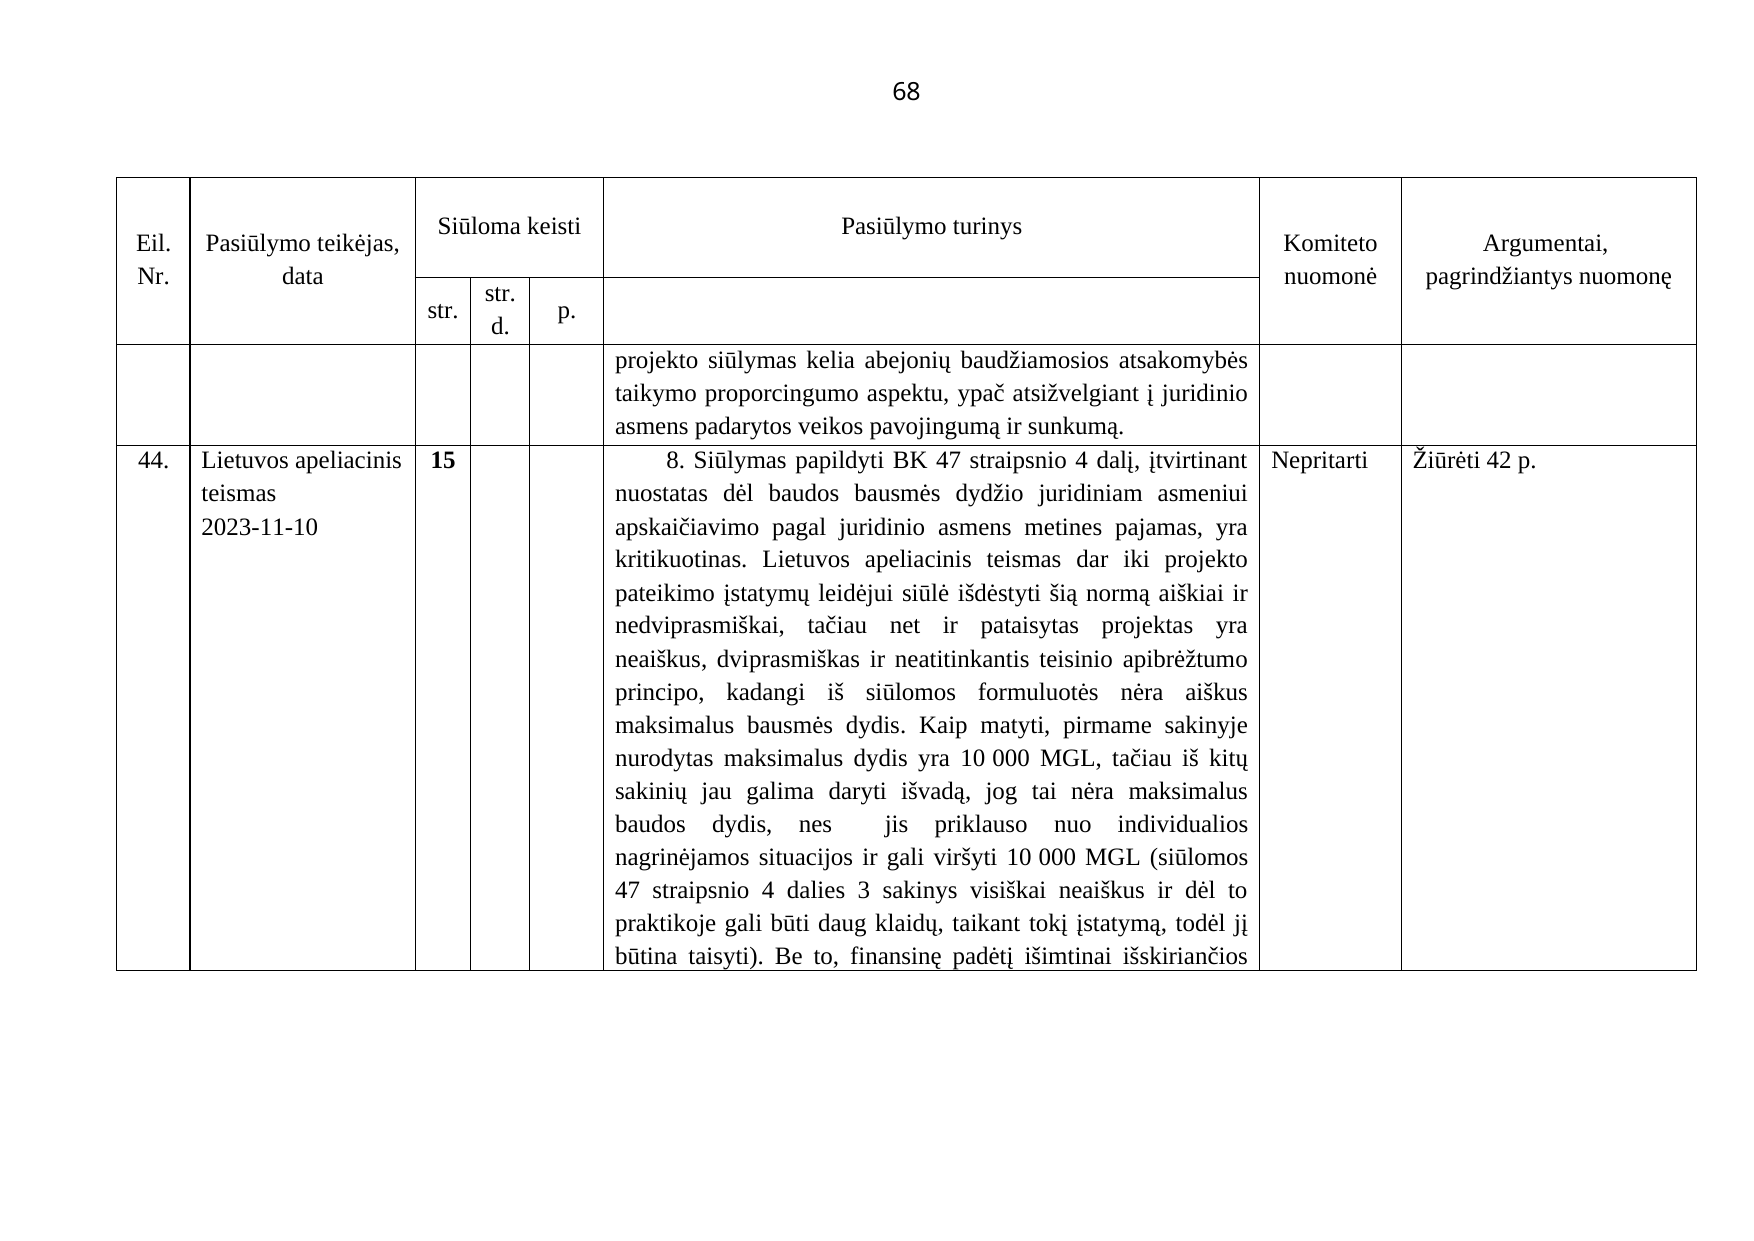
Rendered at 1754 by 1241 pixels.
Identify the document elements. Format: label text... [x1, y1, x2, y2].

table_header Pasiūlymo teikėjas, data [191, 178, 415, 344]
table_cell 44. [117, 446, 189, 969]
table_cell [191, 345, 415, 444]
table_cell str. [416, 278, 470, 344]
table_cell [471, 446, 529, 969]
table_cell 8. Siūlymas papildyti BK 47 straipsnio 4 dalį, įtvirtinant nuostatas dėl baudos bausmės dydžio juridiniam asmeniui apskaičiavimo pagal juridinio asmens metines pajamas, yra kritikuotinas. Lietuvos apeliacinis teismas dar iki projekto pateikimo įstatymų leidėjui siūlė išdėstyti šią normą aiškiai ir nedviprasmiškai, tačiau net ir pataisytas projektas yra neaiškus, dviprasmiškas ir neatitinkantis teisinio apibrėžtumo principo, kadangi iš siūlomos formuluotės nėra aiškus maksimalus bausmės dydis. Kaip matyti, pirmame sakinyje nurodytas maksimalus dydis yra 10 000 MGL, tačiau iš kitų sakinių jau galima daryti išvadą, jog tai nėra maksimalus baudos dydis, nes jis priklauso nuo individualios nagrinėjamos situacijos ir gali viršyti 10 000 MGL (siūlomos 47 straipsnio 4 dalies 3 sakinys visiškai neaiškus ir dėl to praktikoje gali būti daug klaidų, taikant tokį įstatymą, todėl jį būtina taisyti). Be to, finansinę padėtį išimtinai išskiriančios [604, 446, 1259, 969]
table_cell Lietuvos apeliacinis teismas 2023-11-10 [191, 446, 415, 969]
table_cell Žiūrėti 42 p. [1402, 446, 1696, 969]
table_header Pasiūlymo turinys [604, 178, 1259, 277]
table_cell [471, 345, 529, 444]
table_cell str. d. [471, 278, 529, 344]
table_cell projekto siūlymas kelia abejonių baudžiamosios atsakomybės taikymo proporcingumo aspektu, ypač atsižvelgiant į juridinio asmens padarytos veikos pavojingumą ir sunkumą. [604, 345, 1259, 444]
table_cell [117, 345, 189, 444]
table_cell [1260, 345, 1401, 444]
table_cell Nepritarti [1260, 446, 1401, 969]
table_header Siūloma keisti [416, 178, 603, 277]
table_header Komiteto nuomonė [1260, 178, 1401, 344]
table_header Argumentai, pagrindžiantys nuomonę [1402, 178, 1696, 344]
table_cell 15 [416, 446, 470, 969]
table_cell p. [530, 278, 603, 344]
table_cell [530, 345, 603, 444]
table_header Eil. Nr. [117, 178, 189, 344]
table_cell [604, 278, 1259, 344]
table_cell [1402, 345, 1696, 444]
table_cell [416, 345, 470, 444]
table_cell [530, 446, 603, 969]
